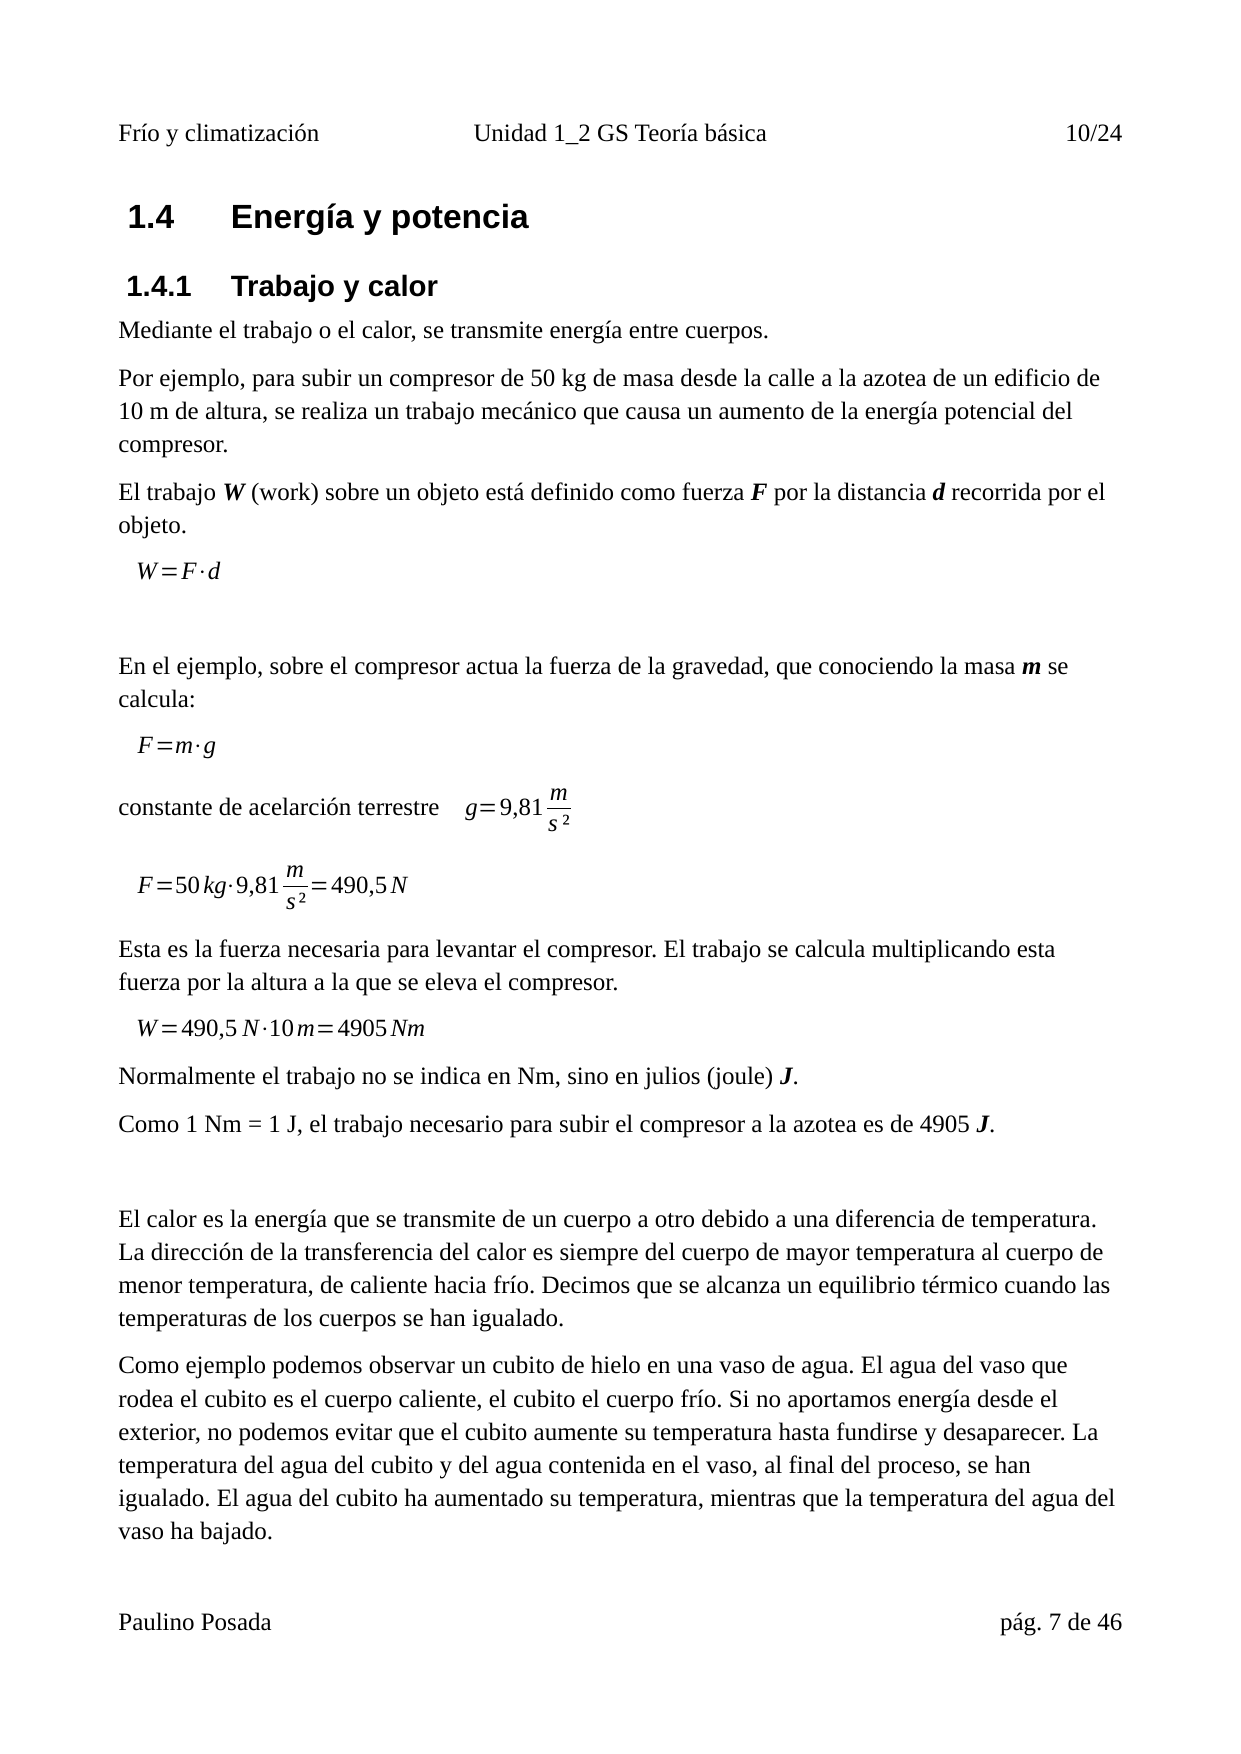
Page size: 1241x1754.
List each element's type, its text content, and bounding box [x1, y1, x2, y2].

subtitle Trabajo y calor [118, 269, 1122, 303]
text constante de acelarción terrestre [118, 778, 1122, 837]
text El calor es la energía que se transmite de un cuerpo a otro debido a una diferencia de temperatura. La dirección de la transferencia del calor es siempre del cuerpo de mayor temperatura al cuerpo de menor temperatura, de caliente hacia frío. Decimos que se alcanza un equilibrio térmico cuando las temperaturas de los cuerpos se han igualado. [118, 1204, 1122, 1332]
text Normalmente el trabajo no se indica en Nm, sino en julios (joule) J. [118, 1061, 1122, 1090]
text En el ejemplo, sobre el compresor actua la fuerza de la gravedad, que conociendo la masa m se calcula: [118, 651, 1122, 713]
text Por ejemplo, para subir un compresor de 50 kg de masa desde la calle a la azotea de un edificio de 10 m de altura, se realiza un trabajo mecánico que causa un aumento de la energía potencial del compresor. [118, 363, 1122, 458]
text Como 1 Nm = 1 J, el trabajo necesario para subir el compresor a la azotea es de 4905 J. [118, 1109, 1122, 1137]
text El trabajo W (work) sobre un objeto está definido como fuerza F por la distancia d recorrida por el objeto. [118, 477, 1122, 538]
text Como ejemplo podemos observar un cubito de hielo en una vaso de agua. El agua del vaso que rodea el cubito es el cuerpo caliente, el cubito el cuerpo frío. Si no aportamos energía desde el exterior, no podemos evitar que el cubito aumente su temperatura hasta fundirse y desaparecer. La temperatura del agua del cubito y del agua contenida en el vaso, al final del proceso, se han igualado. El agua del cubito ha aumentado su temperatura, mientras que la temperatura del agua del vaso ha bajado. [118, 1351, 1122, 1544]
text Mediante el trabajo o el calor, se transmite energía entre cuerpos. [118, 315, 1122, 344]
subtitle Energía y potencia [118, 197, 1122, 236]
text Esta es la fuerza necesaria para levantar el compresor. El trabajo se calcula multiplicando esta fuerza por la altura a la que se eleva el compresor. [118, 934, 1122, 996]
